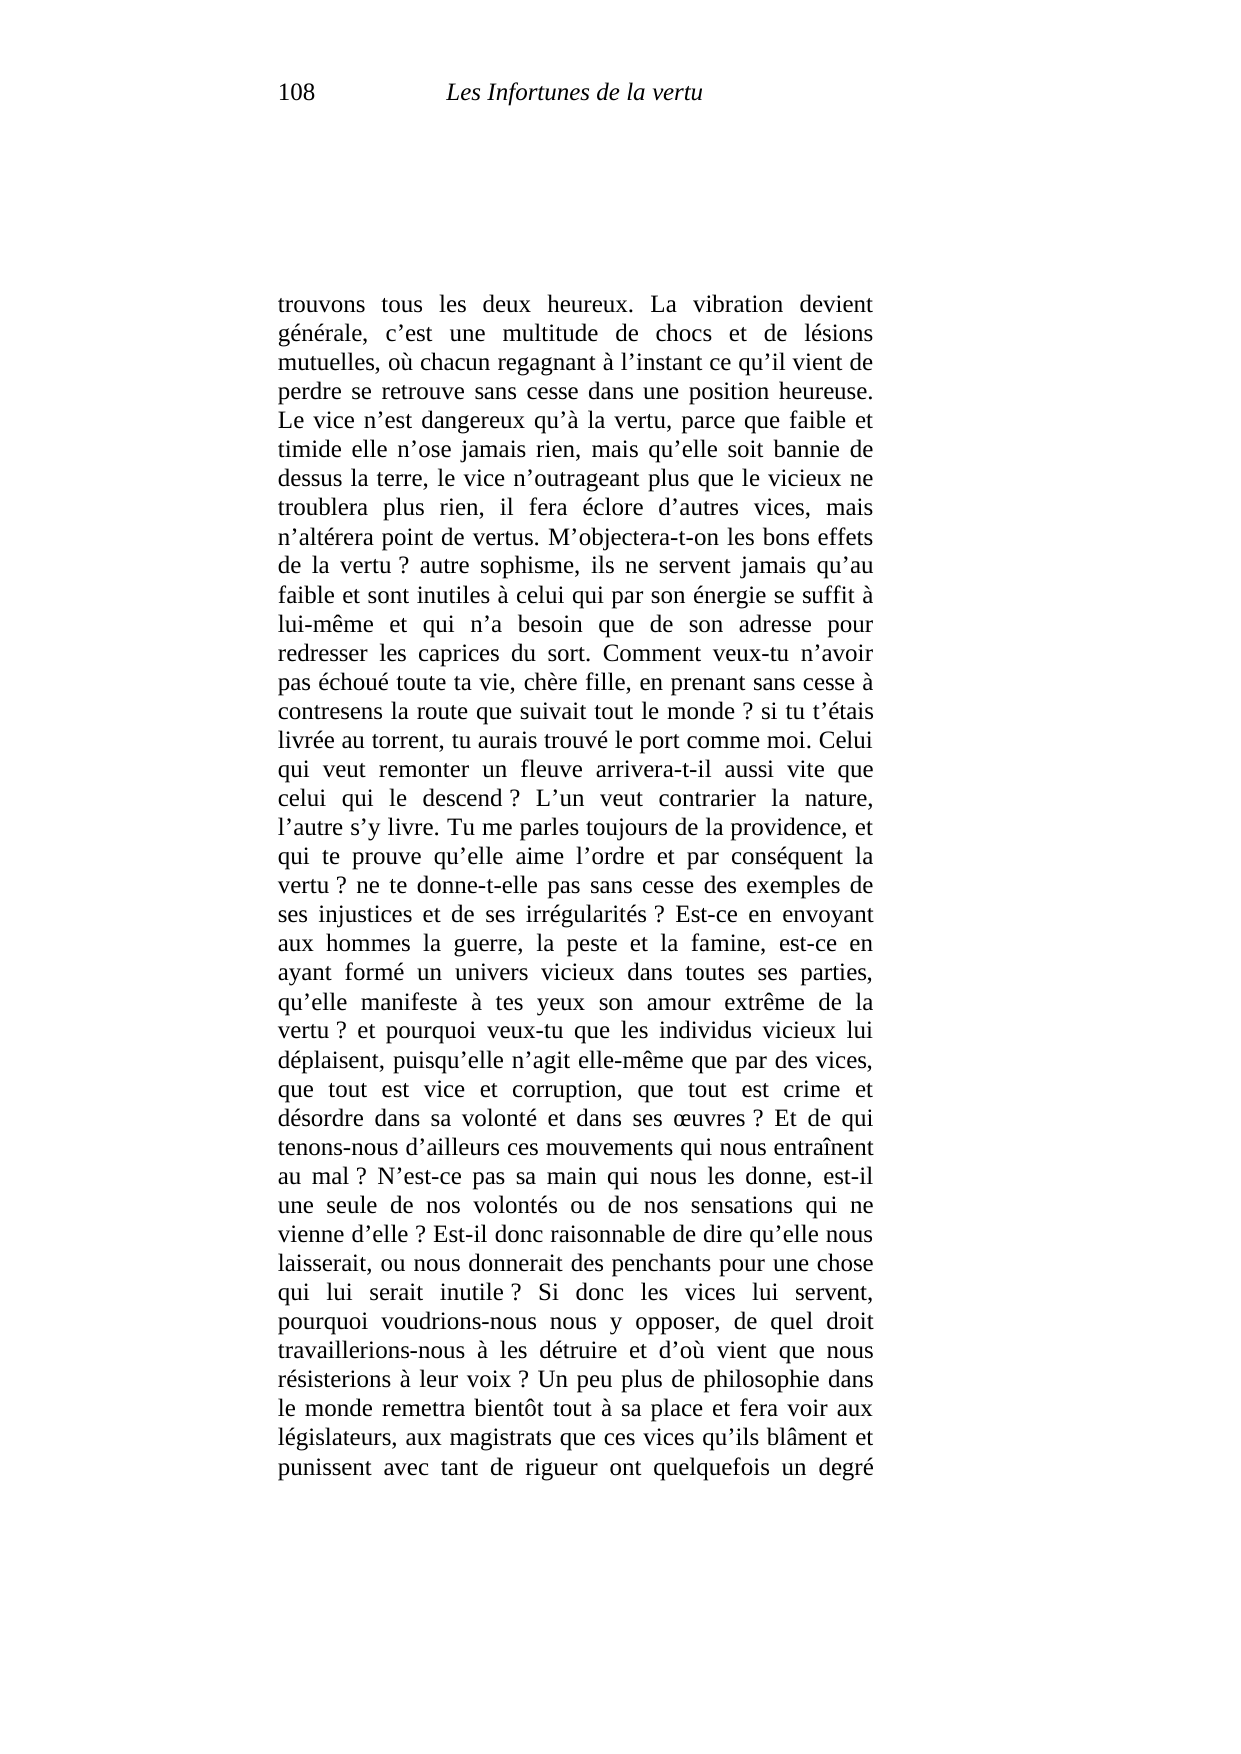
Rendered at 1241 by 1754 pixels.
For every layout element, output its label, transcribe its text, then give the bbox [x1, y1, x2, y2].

text trouvons tous les deux heureux. La vibration devient générale, c’est une multitude de chocs et de lésions mutuelles, où chacun regagnant à l’instant ce qu’il vient de perdre se retrouve sans cesse dans une position heureuse. Le vice n’est dangereux qu’à la vertu, parce que faible et timide elle n’ose jamais rien, mais qu’elle soit bannie de dessus la terre, le vice n’outrageant plus que le vicieux ne troublera plus rien, il fera éclore d’autres vices, mais n’altérera point de vertus. M’objectera-t-on les bons effets de la vertu ? autre sophisme, ils ne servent jamais qu’au faible et sont inutiles à celui qui par son énergie se suffit à lui-même et qui n’a besoin que de son adresse pour redresser les caprices du sort. Comment veux-tu n’avoir pas échoué toute ta vie, chère fille, en prenant sans cesse à contresens la route que suivait tout le monde ? si tu t’étais livrée au torrent, tu aurais trouvé le port comme moi. Celui qui veut remonter un fleuve arrivera-t-il aussi vite que celui qui le descend ? L’un veut contrarier la nature, l’autre s’y livre. Tu me parles toujours de la providence, et qui te prouve qu’elle aime l’ordre et par conséquent la vertu ? ne te donne-t-elle pas sans cesse des exemples de ses injustices et de ses irrégularités ? Est-ce en envoyant aux hommes la guerre, la peste et la famine, est-ce en ayant formé un univers vicieux dans toutes ses parties, qu’elle manifeste à tes yeux son amour extrême de la vertu ? et pourquoi veux-tu que les individus vicieux lui déplaisent, puisqu’elle n’agit elle-même que par des vices, que tout est vice et corruption, que tout est crime et désordre dans sa volonté et dans ses œuvres ? Et de qui tenons-nous d’ailleurs ces mouvements qui nous entraînent au mal ? N’est-ce pas sa main qui nous les donne, est-il une seule de nos volontés ou de nos sensations qui ne vienne d’elle ? Est-il donc raisonnable de dire qu’elle nous laisserait, ou nous donnerait des penchants pour une chose qui lui serait inutile ? Si donc les vices lui servent, pourquoi voudrions-nous nous y opposer, de quel droit travaillerions-nous à les détruire et d’où vient que nous résisterions à leur voix ? Un peu plus de philosophie dans le monde remettra bientôt tout à sa place et fera voir aux législateurs, aux magistrats que ces vices qu’ils blâment et punissent avec tant de rigueur ont quelquefois un degré [278, 289, 874, 1480]
